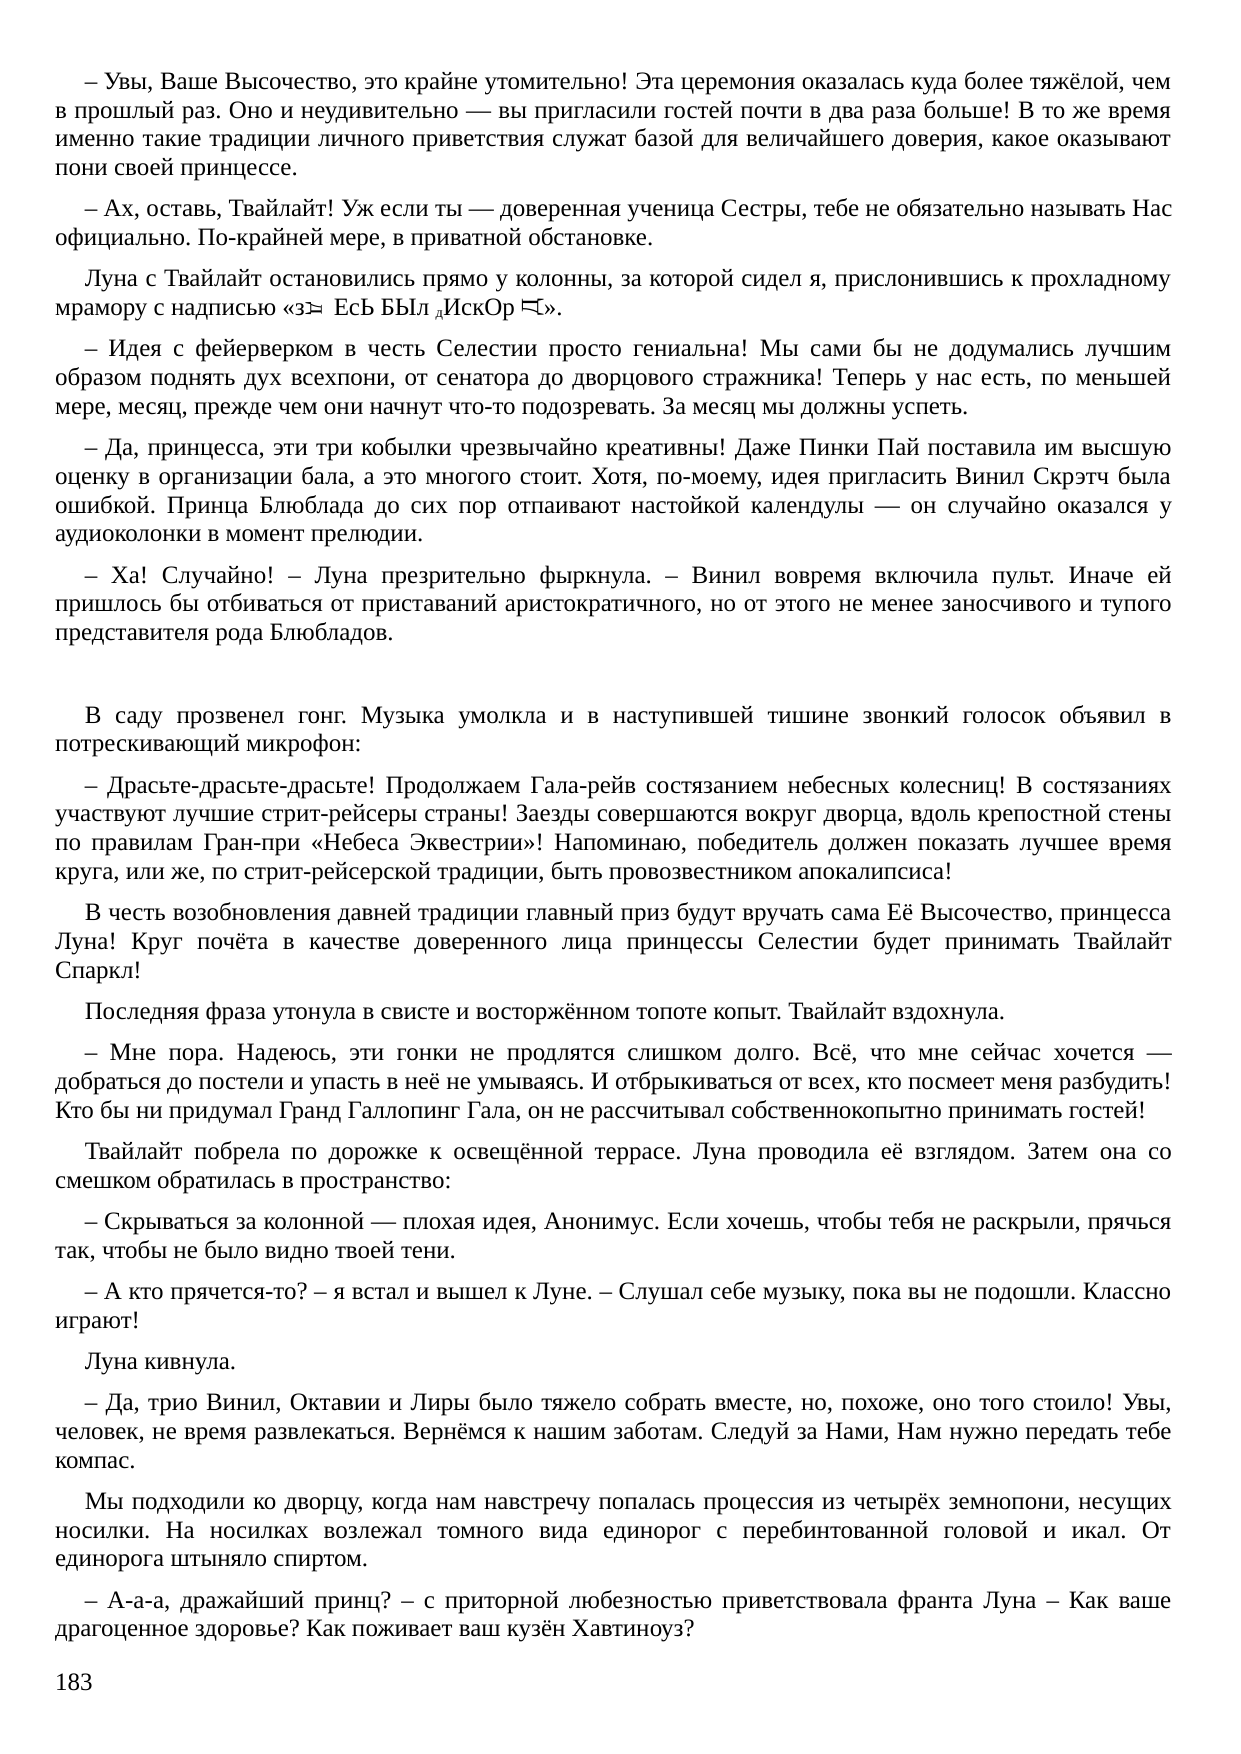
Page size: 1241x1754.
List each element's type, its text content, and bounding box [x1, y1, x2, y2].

text – А-а-а, дражайший принц? – с приторной любезностью приветствовала франта Луна – Как ваше драгоценное здоровье? Как поживает ваш кузён Хавтиноуз? [55, 1585, 1173, 1642]
text Мы подходили ко дворцу, когда нам навстречу попалась процессия из четырёх земнопони, несущих носилки. На носилках возлежал томного вида единорог с перебинтованной головой и икал. От единорога штыняло спиртом. [55, 1486, 1173, 1572]
text – Драсьте-драсьте-драсьте! Продолжаем Гала-рейв состязанием небесных колесниц! В состязаниях участвуют лучшие стрит-рейсеры страны! Заезды совершаются вокруг дворца, вдоль крепостной стены по правилам Гран-при «Небеса Эквестрии»! Напоминаю, победитель должен показать лучшее время круга, или же, по стрит-рейсерской традиции, быть провозвестником апокалипсиса! [55, 770, 1173, 885]
text В саду прозвенел гонг. Музыка умолкла и в наступившей тишине звонкий голосок объявил в потрескивающий микрофон: [55, 700, 1173, 757]
text Луна с Твайлайт остановились прямо у колонны, за которой сидел я, прислонившись к прохладному мрамору с надписью «здЕсЬ БЫл дИскОрД». [55, 263, 1173, 321]
text – Идея с фейерверком в честь Селестии просто гениальна! Мы сами бы не додумались лучшим образом поднять дух всехпони, от сенатора до дворцового стражника! Теперь у нас есть, по меньшей мере, месяц, прежде чем они начнут что-то подозревать. За месяц мы должны успеть. [55, 333, 1173, 420]
text – Ах, оставь, Твайлайт! Уж если ты — доверенная ученица Сестры, тебе не обязательно называть Нас официально. По-крайней мере, в приватной обстановке. [55, 193, 1173, 251]
text – Мне пора. Надеюсь, эти гонки не продлятся слишком долго. Всё, что мне сейчас хочется — добраться до постели и упасть в неё не умываясь. И отбрыкиваться от всех, кто посмеет меня разбудить! Кто бы ни придумал Гранд Галлопинг Гала, он не рассчитывал собственнокопытно принимать гостей! [55, 1037, 1173, 1123]
text Луна кивнула. [55, 1346, 1173, 1375]
text – Увы, Ваше Высочество, это крайне утомительно! Эта церемония оказалась куда более тяжёлой, чем в прошлый раз. Оно и неудивительно — вы пригласили гостей почти в два раза больше! В то же время именно такие традиции личного приветствия служат базой для величайшего доверия, какое оказывают пони своей принцессе. [55, 66, 1173, 181]
text – Да, трио Винил, Октавии и Лиры было тяжело собрать вместе, но, похоже, оно того стоило! Увы, человек, не время развлекаться. Вернёмся к нашим заботам. Следуй за Нами, Нам нужно передать тебе компас. [55, 1387, 1173, 1473]
text Последняя фраза утонула в свисте и восторжённом топоте копыт. Твайлайт вздохнула. [55, 996, 1173, 1025]
text – Да, принцесса, эти три кобылки чрезвычайно креативны! Даже Пинки Пай поставила им высшую оценку в организации бала, а это многого стоит. Хотя, по-моему, идея пригласить Винил Скрэтч была ошибкой. Принца Блюблада до сих пор отпаивают настойкой календулы — он случайно оказался у аудиоколонки в момент прелюдии. [55, 432, 1173, 547]
text – А кто прячется-то? – я встал и вышел к Луне. – Слушал себе музыку, пока вы не подошли. Классно играют! [55, 1276, 1173, 1333]
text В честь возобновления давней традиции главный приз будут вручать сама Её Высочество, принцесса Луна! Круг почёта в качестве доверенного лица принцессы Селестии будет принимать Твайлайт Спаркл! [55, 897, 1173, 983]
text – Скрываться за колонной — плохая идея, Анонимус. Если хочешь, чтобы тебя не раскрыли, прячься так, чтобы не было видно твоей тени. [55, 1206, 1173, 1263]
text Твайлайт побрела по дорожке к освещённой террасе. Луна проводила её взглядом. Затем она со смешком обратилась в пространство: [55, 1136, 1173, 1193]
text – Ха! Случайно! – Луна презрительно фыркнула. – Винил вовремя включила пульт. Иначе ей пришлось бы отбиваться от приставаний аристократичного, но от этого не менее заносчивого и тупого представителя рода Блюбладов. [55, 560, 1173, 646]
